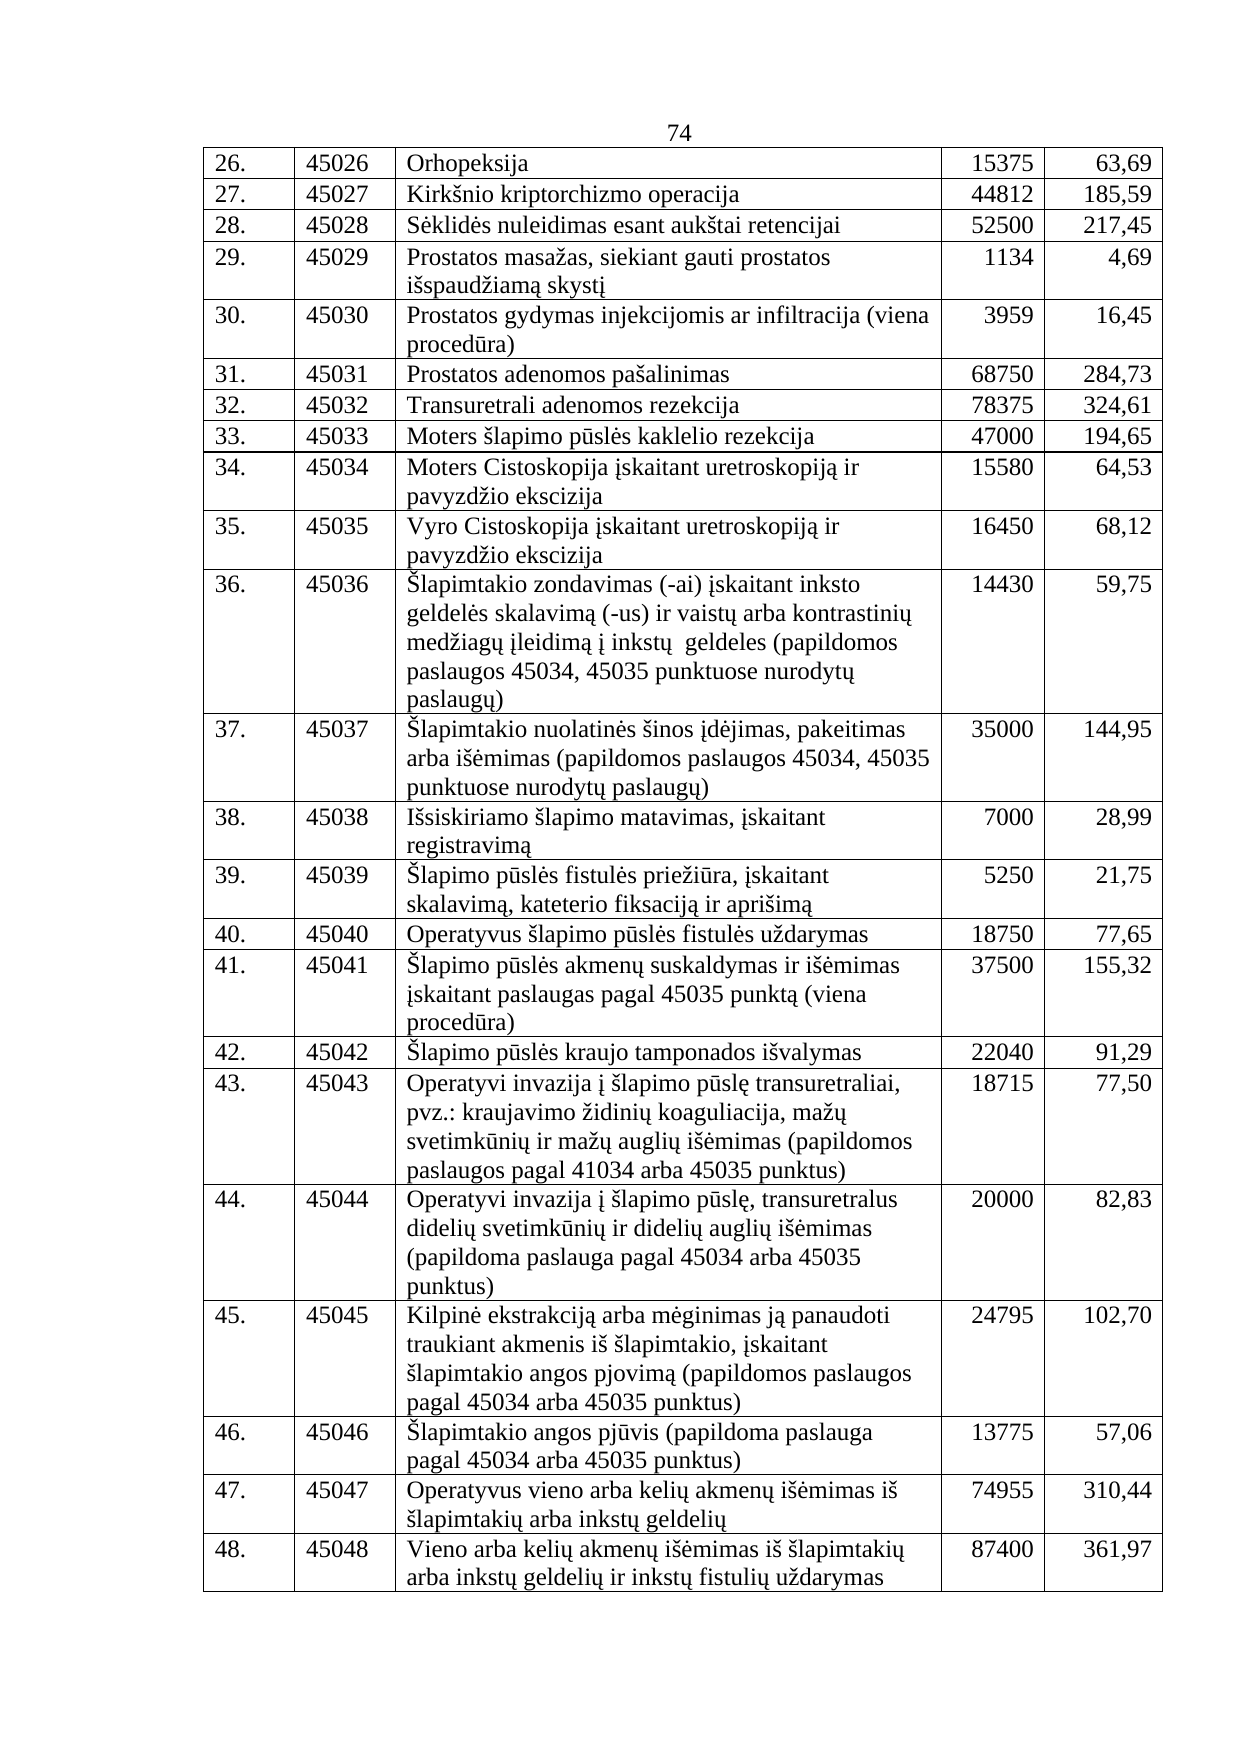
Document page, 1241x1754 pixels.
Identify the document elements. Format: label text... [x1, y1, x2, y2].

table_cell 45038 [295, 802, 395, 859]
table_cell [1163, 1416, 1240, 1474]
table_cell [1163, 510, 1240, 568]
table_cell 42. [204, 1037, 294, 1067]
table_cell 44. [204, 1185, 294, 1299]
table_cell 45027 [295, 179, 395, 209]
table_cell 68,12 [1045, 511, 1162, 568]
table_cell 87400 [942, 1534, 1044, 1591]
table_cell [1163, 1184, 1240, 1299]
table_cell 78375 [942, 390, 1044, 420]
table_cell 74955 [942, 1475, 1044, 1533]
table_cell 21,75 [1045, 860, 1162, 918]
table_cell Išsiskiriamo šlapimo matavimas, įskaitant registravimą [396, 802, 941, 859]
table_cell 45. [204, 1301, 294, 1416]
table_cell 41. [204, 950, 294, 1036]
table_cell 39. [204, 860, 294, 918]
table_cell 45037 [295, 714, 395, 801]
table_cell 45026 [295, 148, 395, 178]
table_cell 26. [204, 148, 294, 178]
table_cell 40. [204, 919, 294, 949]
table_cell 155,32 [1045, 950, 1162, 1036]
table_cell Kilpinė ekstrakciją arba mėginimas ją panaudoti traukiant akmenis iš šlapimtakio, įskaitant šlapimtakio angos pjovimą (papildomos paslaugos pagal 45034 arba 45035 punktus) [396, 1301, 941, 1416]
table_cell Orhopeksija [396, 148, 941, 178]
table_cell 30. [204, 300, 294, 358]
table_cell [1163, 1533, 1240, 1591]
table_cell Šlapimo pūslės akmenų suskaldymas ir išėmimas įskaitant paslaugas pagal 45035 punktą (viena procedūra) [396, 950, 941, 1036]
table_cell 45032 [295, 390, 395, 420]
table_cell 35000 [942, 714, 1044, 801]
table_cell 46. [204, 1417, 294, 1474]
table_cell 45036 [295, 570, 395, 713]
table_cell Prostatos masažas, siekiant gauti prostatos išspaudžiamą skystį [396, 242, 941, 299]
table_cell 22040 [942, 1037, 1044, 1067]
table_cell 20000 [942, 1185, 1044, 1299]
table_cell 45039 [295, 860, 395, 918]
table_cell 37. [204, 714, 294, 801]
table_cell [1163, 1474, 1240, 1533]
table_cell [1163, 241, 1240, 299]
table_cell 310,44 [1045, 1475, 1162, 1533]
table_cell 43. [204, 1069, 294, 1183]
table_cell [1163, 949, 1240, 1036]
table_cell 28,99 [1045, 802, 1162, 859]
table_cell [1163, 420, 1240, 451]
table_cell Vieno arba kelių akmenų išėmimas iš šlapimtakių arba inkstų geldelių ir inkstų fistulių uždarymas [396, 1534, 941, 1591]
table_cell 45033 [295, 421, 395, 451]
table_cell 45029 [295, 242, 395, 299]
table_cell 45034 [295, 453, 395, 510]
table_cell Prostatos gydymas injekcijomis ar infiltracija (viena procedūra) [396, 300, 941, 358]
table_cell Operatyvus šlapimo pūslės fistulės uždarymas [396, 919, 941, 949]
table_cell 59,75 [1045, 570, 1162, 713]
table_cell [1163, 801, 1240, 859]
table_cell Sėklidės nuleidimas esant aukštai retencijai [396, 210, 941, 241]
table_cell 38. [204, 802, 294, 859]
table_cell 361,97 [1045, 1534, 1162, 1591]
table_cell 18715 [942, 1069, 1044, 1183]
table_cell Šlapimo pūslės fistulės priežiūra, įskaitant skalavimą, kateterio fiksaciją ir aprišimą [396, 860, 941, 918]
table_cell 45047 [295, 1475, 395, 1533]
table_cell 5250 [942, 860, 1044, 918]
table_cell Moters Cistoskopija įskaitant uretroskopiją ir pavyzdžio ekscizija [396, 453, 941, 510]
table_cell Vyro Cistoskopija įskaitant uretroskopiją ir pavyzdžio ekscizija [396, 511, 941, 568]
table_cell 185,59 [1045, 179, 1162, 209]
table_cell 37500 [942, 950, 1044, 1036]
table_cell 45045 [295, 1301, 395, 1416]
table_cell 27. [204, 179, 294, 209]
table_cell [1163, 918, 1240, 949]
table_cell [1163, 209, 1240, 241]
table_cell 14430 [942, 570, 1044, 713]
table_cell [1163, 178, 1240, 209]
table_cell 24795 [942, 1301, 1044, 1416]
table_cell 29. [204, 242, 294, 299]
table_cell [1163, 147, 1240, 178]
table_cell 45048 [295, 1534, 395, 1591]
table_cell [1163, 389, 1240, 420]
table_cell 102,70 [1045, 1301, 1162, 1416]
table_cell Transuretrali adenomos rezekcija [396, 390, 941, 420]
table_cell [1163, 1036, 1240, 1067]
table_cell 194,65 [1045, 421, 1162, 451]
table_cell Prostatos adenomos pašalinimas [396, 359, 941, 389]
table_cell 15580 [942, 453, 1044, 510]
table_cell 82,83 [1045, 1185, 1162, 1299]
table_cell 16,45 [1045, 300, 1162, 358]
table_cell [1163, 358, 1240, 389]
table_cell 63,69 [1045, 148, 1162, 178]
table_cell 31. [204, 359, 294, 389]
table_cell 45030 [295, 300, 395, 358]
table_cell 4,69 [1045, 242, 1162, 299]
table_cell Šlapimtakio nuolatinės šinos įdėjimas, pakeitimas arba išėmimas (papildomos paslaugos 45034, 45035 punktuose nurodytų paslaugų) [396, 714, 941, 801]
table_cell [1163, 569, 1240, 713]
table_cell 77,65 [1045, 919, 1162, 949]
table_cell 34. [204, 453, 294, 510]
table_cell 44812 [942, 179, 1044, 209]
table_cell 324,61 [1045, 390, 1162, 420]
table_cell Moters šlapimo pūslės kaklelio rezekcija [396, 421, 941, 451]
table_cell 45041 [295, 950, 395, 1036]
table_cell 52500 [942, 210, 1044, 241]
table_cell 64,53 [1045, 453, 1162, 510]
table_cell Šlapimo pūslės kraujo tamponados išvalymas [396, 1037, 941, 1067]
table_cell 45040 [295, 919, 395, 949]
table_cell 47. [204, 1475, 294, 1533]
table_cell 45042 [295, 1037, 395, 1067]
table_cell 47000 [942, 421, 1044, 451]
table_cell 68750 [942, 359, 1044, 389]
table_cell 3959 [942, 300, 1044, 358]
table_cell 36. [204, 570, 294, 713]
table_cell 45044 [295, 1185, 395, 1299]
table_cell Šlapimtakio zondavimas (-ai) įskaitant inksto geldelės skalavimą (-us) ir vaistų arba kontrastinių medžiagų įleidimą į inkstų geldeles (papildomos paslaugos 45034, 45035 punktuose nurodytų paslaugų) [396, 570, 941, 713]
table_cell Kirkšnio kriptorchizmo operacija [396, 179, 941, 209]
table_cell Operatyvus vieno arba kelių akmenų išėmimas iš šlapimtakių arba inkstų geldelių [396, 1475, 941, 1533]
table_cell 45028 [295, 210, 395, 241]
table_cell 18750 [942, 919, 1044, 949]
table_cell 217,45 [1045, 210, 1162, 241]
table_cell 45035 [295, 511, 395, 568]
table_cell Operatyvi invazija į šlapimo pūslę transuretraliai, pvz.: kraujavimo židinių koaguliacija, mažų svetimkūnių ir mažų auglių išėmimas (papildomos paslaugos pagal 41034 arba 45035 punktus) [396, 1069, 941, 1183]
table_cell 45043 [295, 1069, 395, 1183]
table_cell 32. [204, 390, 294, 420]
table_cell 45031 [295, 359, 395, 389]
table_cell Operatyvi invazija į šlapimo pūslę, transuretralus didelių svetimkūnių ir didelių auglių išėmimas (papildoma paslauga pagal 45034 arba 45035 punktus) [396, 1185, 941, 1299]
table_cell Šlapimtakio angos pjūvis (papildoma paslauga pagal 45034 arba 45035 punktus) [396, 1417, 941, 1474]
table_cell 57,06 [1045, 1417, 1162, 1474]
table_cell 144,95 [1045, 714, 1162, 801]
table_cell 35. [204, 511, 294, 568]
table_cell [1163, 1300, 1240, 1416]
table_cell 28. [204, 210, 294, 241]
table_cell [1163, 1068, 1240, 1183]
table_cell 48. [204, 1534, 294, 1591]
table_cell 33. [204, 421, 294, 451]
table_cell 284,73 [1045, 359, 1162, 389]
table_cell 1134 [942, 242, 1044, 299]
table_cell 7000 [942, 802, 1044, 859]
table_cell 16450 [942, 511, 1044, 568]
table_cell [1163, 451, 1240, 510]
table_cell 91,29 [1045, 1037, 1162, 1067]
table_cell [1163, 859, 1240, 918]
table_cell [1163, 299, 1240, 358]
table_cell 15375 [942, 148, 1044, 178]
table_cell 77,50 [1045, 1069, 1162, 1183]
table_cell [1163, 713, 1240, 801]
table_cell 45046 [295, 1417, 395, 1474]
table_cell 13775 [942, 1417, 1044, 1474]
